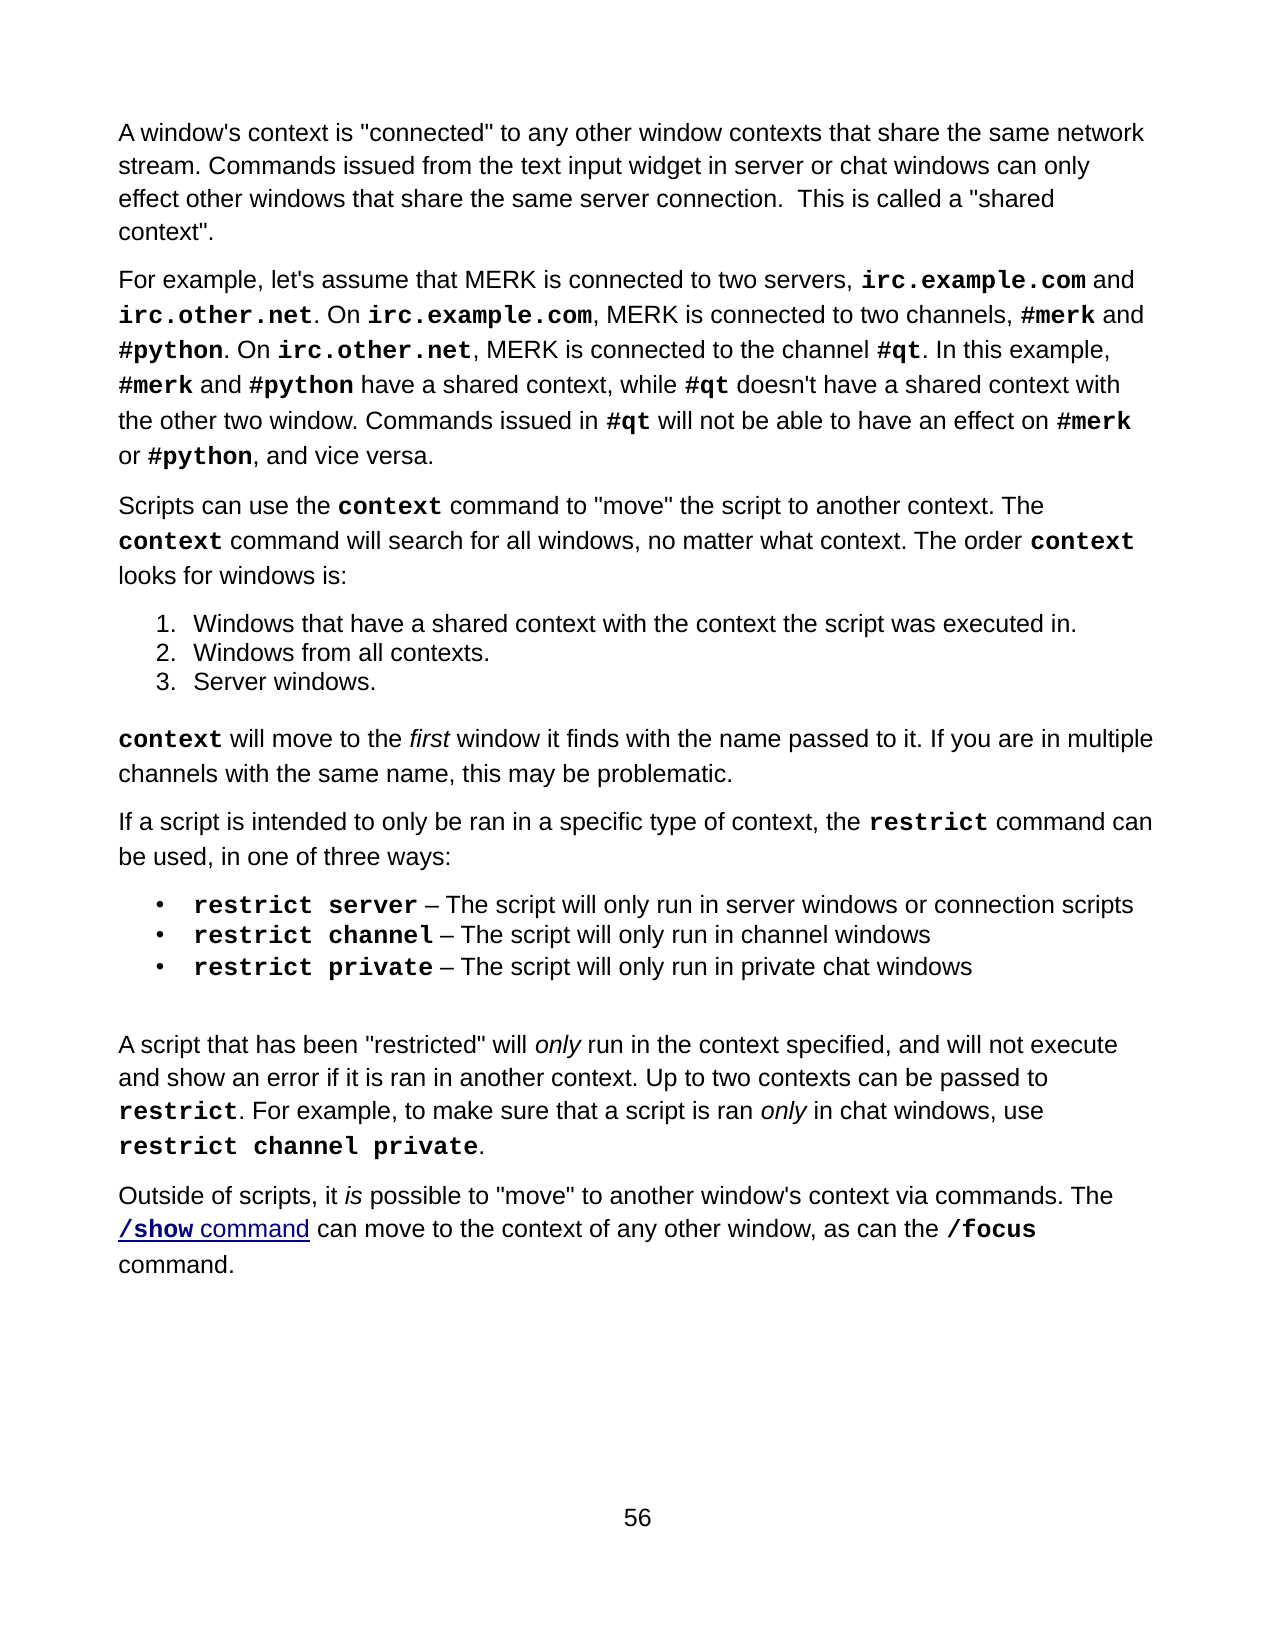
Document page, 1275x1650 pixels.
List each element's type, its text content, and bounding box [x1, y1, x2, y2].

text context will move to the first window it finds with the name passed to it. If you are in multiple channels with the same name, this may be problematic. [118, 724, 1157, 788]
text For example, let's assume that MERK is connected to two servers, irc.example.com and irc.other.net. On irc.example.com, MERK is connected to two channels, #merk and #python. On irc.other.net, MERK is connected to the channel #qt. In this example, #merk and #python have a shared context, while #qt doesn't have a shared context with the other two window. Commands issued in #qt will not be able to have an effect on #merk or #python, and vice versa. [118, 265, 1157, 472]
list Windows that have a shared context with the context the script was executed in. [156, 609, 1157, 638]
text Outside of scripts, it is possible to "move" to another window's context via commands. The /show command can move to the context of any other window, as can the /focus command. [118, 1181, 1157, 1278]
text If a script is intended to only be ran in a specific type of context, the restrict command can be used, in one of three ways: [118, 807, 1157, 871]
text Scripts can use the context command to "move" the script to another context. The context command will search for all windows, no matter what context. The order context looks for windows is: [118, 491, 1157, 590]
list restrict private – The script will only run in private chat windows [156, 951, 1157, 982]
list restrict channel – The script will only run in channel windows [156, 921, 1157, 951]
list Server windows. [156, 666, 1157, 695]
list restrict server – The script will only run in server windows or connection scripts [156, 889, 1157, 921]
text A window's context is "connected" to any other window contexts that share the same network stream. Commands issued from the text input widget in server or chat windows can only effect other windows that share the same server connection. This is called a "shared context". [118, 118, 1157, 246]
text A script that has been "restricted" will only run in the context specified, and will not execute and show an error if it is ran in another context. Up to two contexts can be passed to restrict. For example, to make sure that a script is ran only in chat windows, use restrict channel private. [118, 1030, 1157, 1162]
list Windows from all contexts. [156, 638, 1157, 666]
